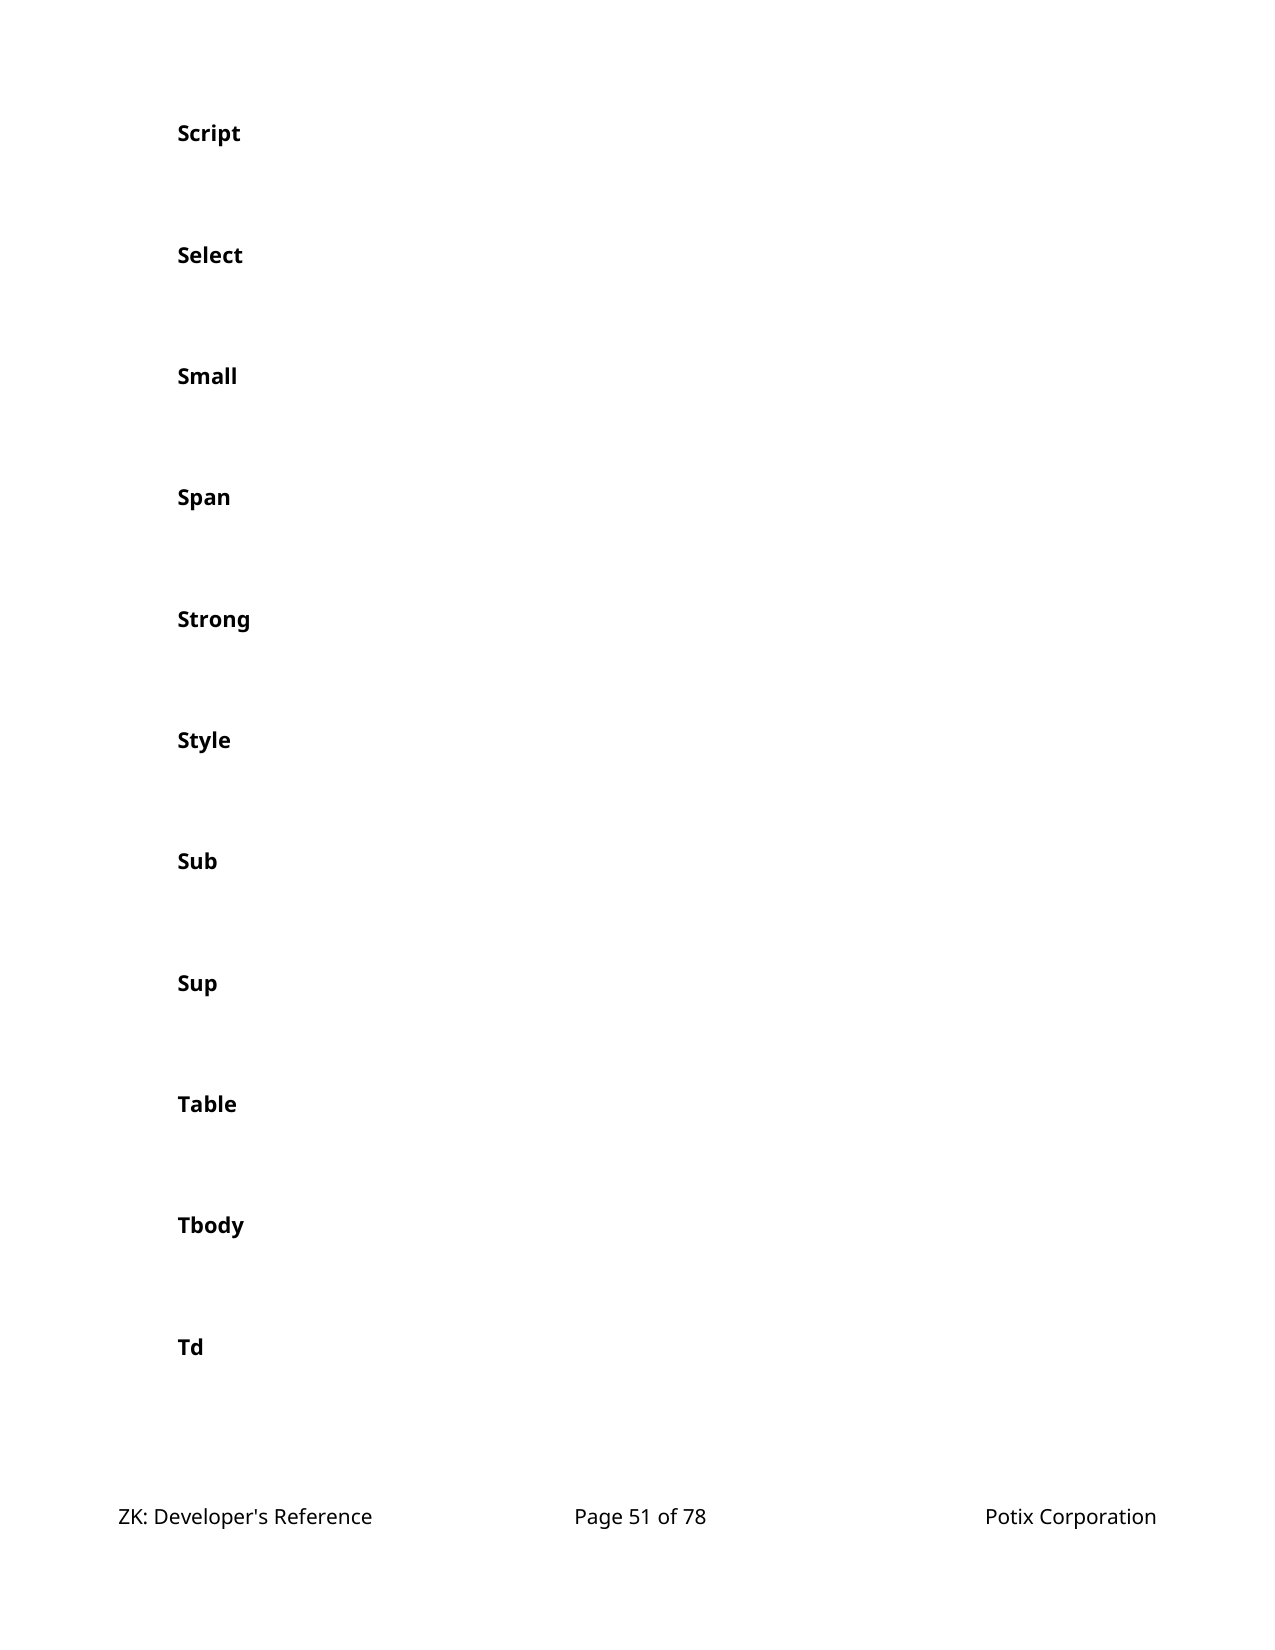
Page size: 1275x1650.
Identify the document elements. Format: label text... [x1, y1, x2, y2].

subtitle Select [177, 239, 1157, 269]
subtitle Td [177, 1332, 1157, 1362]
subtitle Style [177, 725, 1157, 755]
subtitle Span [177, 482, 1157, 512]
subtitle Tbody [177, 1210, 1157, 1240]
subtitle Script [177, 118, 1157, 148]
subtitle Small [177, 361, 1157, 391]
subtitle Sup [177, 968, 1157, 998]
subtitle Table [177, 1089, 1157, 1119]
subtitle Sub [177, 846, 1157, 876]
subtitle Strong [177, 603, 1157, 633]
